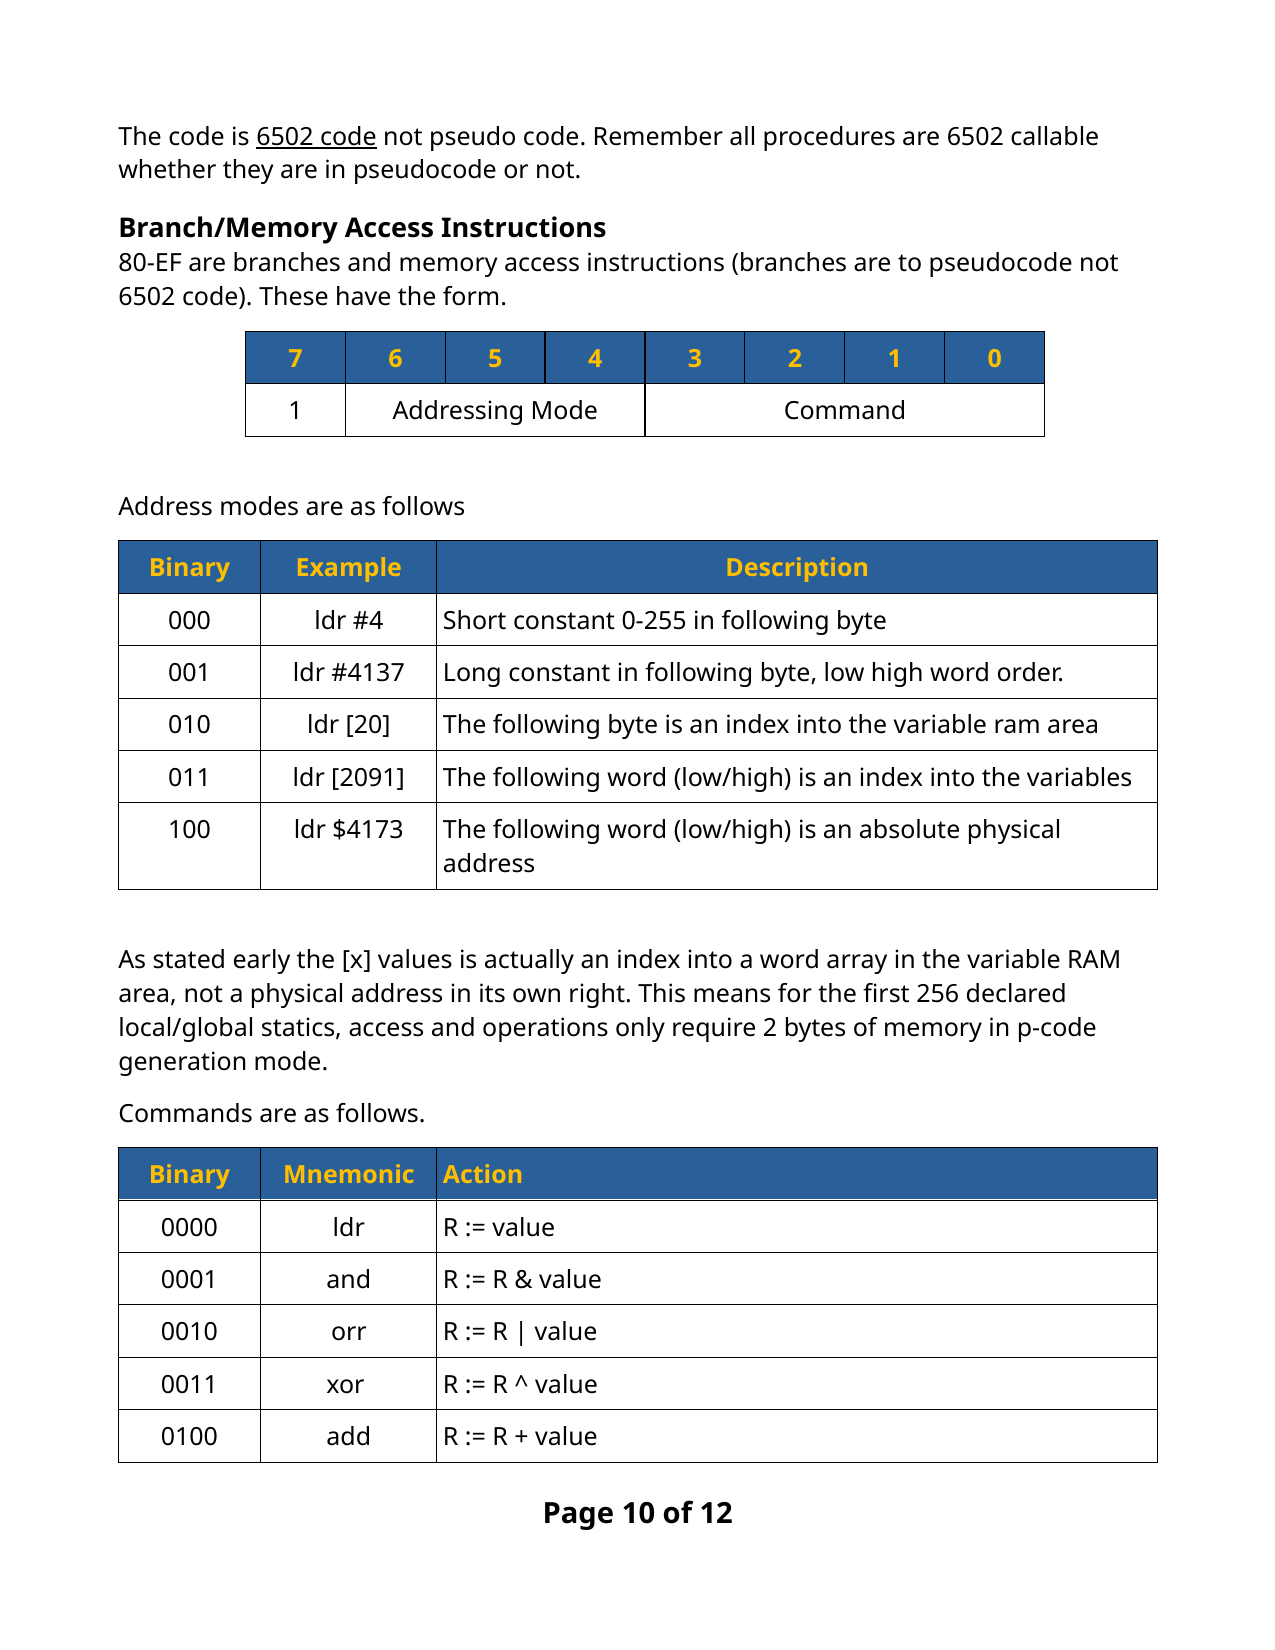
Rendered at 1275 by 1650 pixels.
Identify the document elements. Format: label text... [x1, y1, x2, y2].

table_cell ldr #4137 [261, 646, 436, 697]
table_header Action [437, 1148, 1157, 1199]
table_cell 011 [119, 751, 260, 802]
text Address modes are as follows [118, 488, 1157, 522]
table_header Example [261, 541, 436, 593]
table_cell R := R | value [437, 1305, 1157, 1357]
table_cell 001 [119, 646, 260, 697]
table_cell add [261, 1410, 436, 1462]
table_cell 100 [119, 803, 260, 889]
table_header 5 [446, 332, 544, 383]
table_cell ldr [20] [261, 699, 436, 750]
table_header 3 [646, 332, 744, 383]
table_cell The following word (low/high) is an index into the variables [437, 751, 1157, 802]
table_cell ldr [2091] [261, 751, 436, 802]
table_cell Long constant in following byte, low high word order. [437, 646, 1157, 697]
table_header Binary [119, 1148, 260, 1199]
text The code is 6502 code not pseudo code. Remember all procedures are 6502 callable whether they are in pseudocode or not. [118, 118, 1157, 186]
table_cell Addressing Mode [346, 384, 644, 436]
table_cell R := R & value [437, 1253, 1157, 1304]
table_cell Command [646, 384, 1044, 436]
text 80-EF are branches and memory access instructions (branches are to pseudocode not 6502 code). These have the form. [118, 245, 1157, 313]
table_header Binary [119, 541, 260, 593]
table_cell 0010 [119, 1305, 260, 1357]
table_cell Short constant 0-255 in following byte [437, 594, 1157, 645]
table_header 7 [246, 332, 345, 383]
table_header Mnemonic [261, 1148, 436, 1199]
table_cell ldr [261, 1201, 436, 1252]
table_cell 010 [119, 699, 260, 750]
table_header 6 [346, 332, 445, 383]
table_cell 0011 [119, 1358, 260, 1409]
table_cell The following byte is an index into the variable ram area [437, 699, 1157, 750]
table_cell orr [261, 1305, 436, 1357]
table_cell ldr $4173 [261, 803, 436, 889]
text Commands are as follows. [118, 1095, 1157, 1129]
table_cell 0001 [119, 1253, 260, 1304]
table_cell R := value [437, 1201, 1157, 1252]
table_header 2 [745, 332, 844, 383]
table_cell The following word (low/high) is an absolute physical address [437, 803, 1157, 889]
table_header 1 [845, 332, 944, 383]
table_header Description [437, 541, 1157, 593]
subtitle Branch/Memory Access Instructions [118, 208, 1157, 245]
table_cell R := R ^ value [437, 1358, 1157, 1409]
text As stated early the [x] values is actually an index into a word array in the variable RAM area, not a physical address in its own right. This means for the first 256 declared local/global statics, access and operations only require 2 bytes of memory in p-code generation mode. [118, 941, 1157, 1078]
table_cell and [261, 1253, 436, 1304]
table_header 4 [546, 332, 644, 383]
table_cell 1 [246, 384, 345, 436]
table_cell 000 [119, 594, 260, 645]
table_cell R := R + value [437, 1410, 1157, 1462]
table_header 0 [945, 332, 1044, 383]
table_cell 0000 [119, 1201, 260, 1252]
table_cell 0100 [119, 1410, 260, 1462]
table_cell ldr #4 [261, 594, 436, 645]
table_cell xor [261, 1358, 436, 1409]
